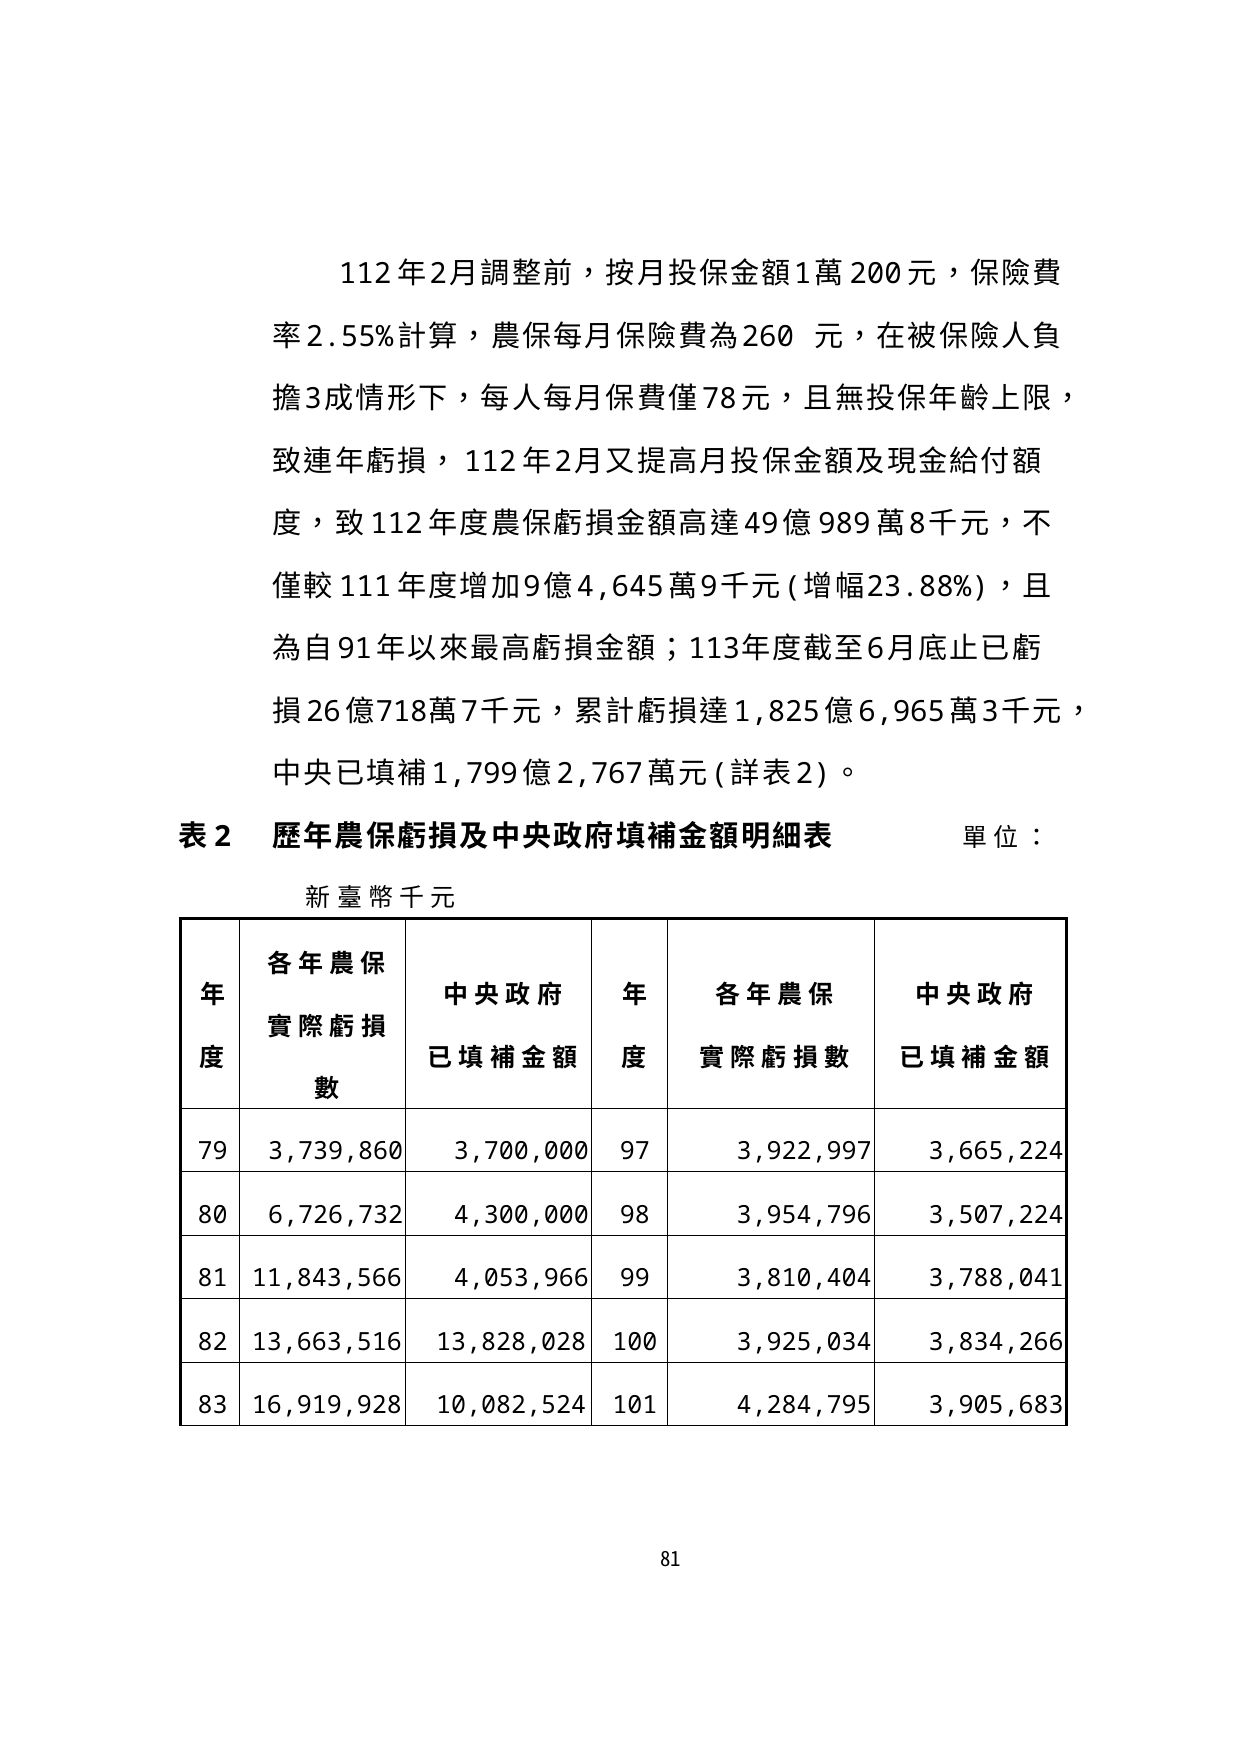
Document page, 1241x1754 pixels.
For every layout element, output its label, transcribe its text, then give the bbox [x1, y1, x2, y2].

table_cell 3,925,034 [668, 1299, 874, 1362]
text 112年2月調整前，按月投保金額1萬200元，保險費率2.55%計算，農保每月保險費為260 元，在被保險人負擔3成情形下，每人每月保費僅78元，且無投保年齡上限，致連年虧損，112年2月又提高月投保金額及現金給付額度，致112年度農保虧損金額高達49億989萬8千元，不僅較111年度增加9億4,645萬9千元(增幅23.88%)，且為自91年以來最高虧損金額；113年度截至6月底止已虧損26億718萬7千元，累計虧損達1,825億6,965萬3千元，中央已填補1,799億2,767萬元(詳表2)。 [266, 229, 1063, 792]
table_cell 4,053,966 [406, 1236, 591, 1298]
table_cell 4,284,795 [668, 1363, 874, 1425]
table_header 年度 [182, 920, 239, 1107]
table_cell 3,788,041 [875, 1236, 1065, 1298]
table_cell 4,300,000 [406, 1172, 591, 1234]
table_cell 13,828,028 [406, 1299, 591, 1362]
table_cell 83 [182, 1363, 239, 1425]
text 表2 歷年農保虧損及中央政府填補金額明細表 單位：新臺幣千元 [177, 792, 1063, 917]
table_header 中央政府 已填補金額 [875, 920, 1065, 1107]
table_cell 79 [182, 1109, 239, 1171]
table_cell 3,834,266 [875, 1299, 1065, 1362]
table_cell 16,919,928 [240, 1363, 405, 1425]
table_cell 100 [592, 1299, 667, 1362]
table_header 年度 [592, 920, 667, 1107]
table_cell 101 [592, 1363, 667, 1425]
table_cell 3,507,224 [875, 1172, 1065, 1234]
table_cell 99 [592, 1236, 667, 1298]
table_header 中央政府 已填補金額 [406, 920, 591, 1107]
table_cell 3,922,997 [668, 1109, 874, 1171]
table_cell 13,663,516 [240, 1299, 405, 1362]
table_cell 98 [592, 1172, 667, 1234]
table_cell 82 [182, 1299, 239, 1362]
table_cell 3,905,683 [875, 1363, 1065, 1425]
table_cell 3,700,000 [406, 1109, 591, 1171]
table_cell 97 [592, 1109, 667, 1171]
table_cell 10,082,524 [406, 1363, 591, 1425]
table_cell 3,739,860 [240, 1109, 405, 1171]
table_cell 81 [182, 1236, 239, 1298]
table_cell 11,843,566 [240, 1236, 405, 1298]
table_cell 6,726,732 [240, 1172, 405, 1234]
table_cell 80 [182, 1172, 239, 1234]
table_cell 3,810,404 [668, 1236, 874, 1298]
table_cell 3,665,224 [875, 1109, 1065, 1171]
table_cell 3,954,796 [668, 1172, 874, 1234]
table_header 各年農保 實際虧損數 [668, 920, 874, 1107]
table_header 各年農保 實際虧損數 [240, 920, 405, 1107]
